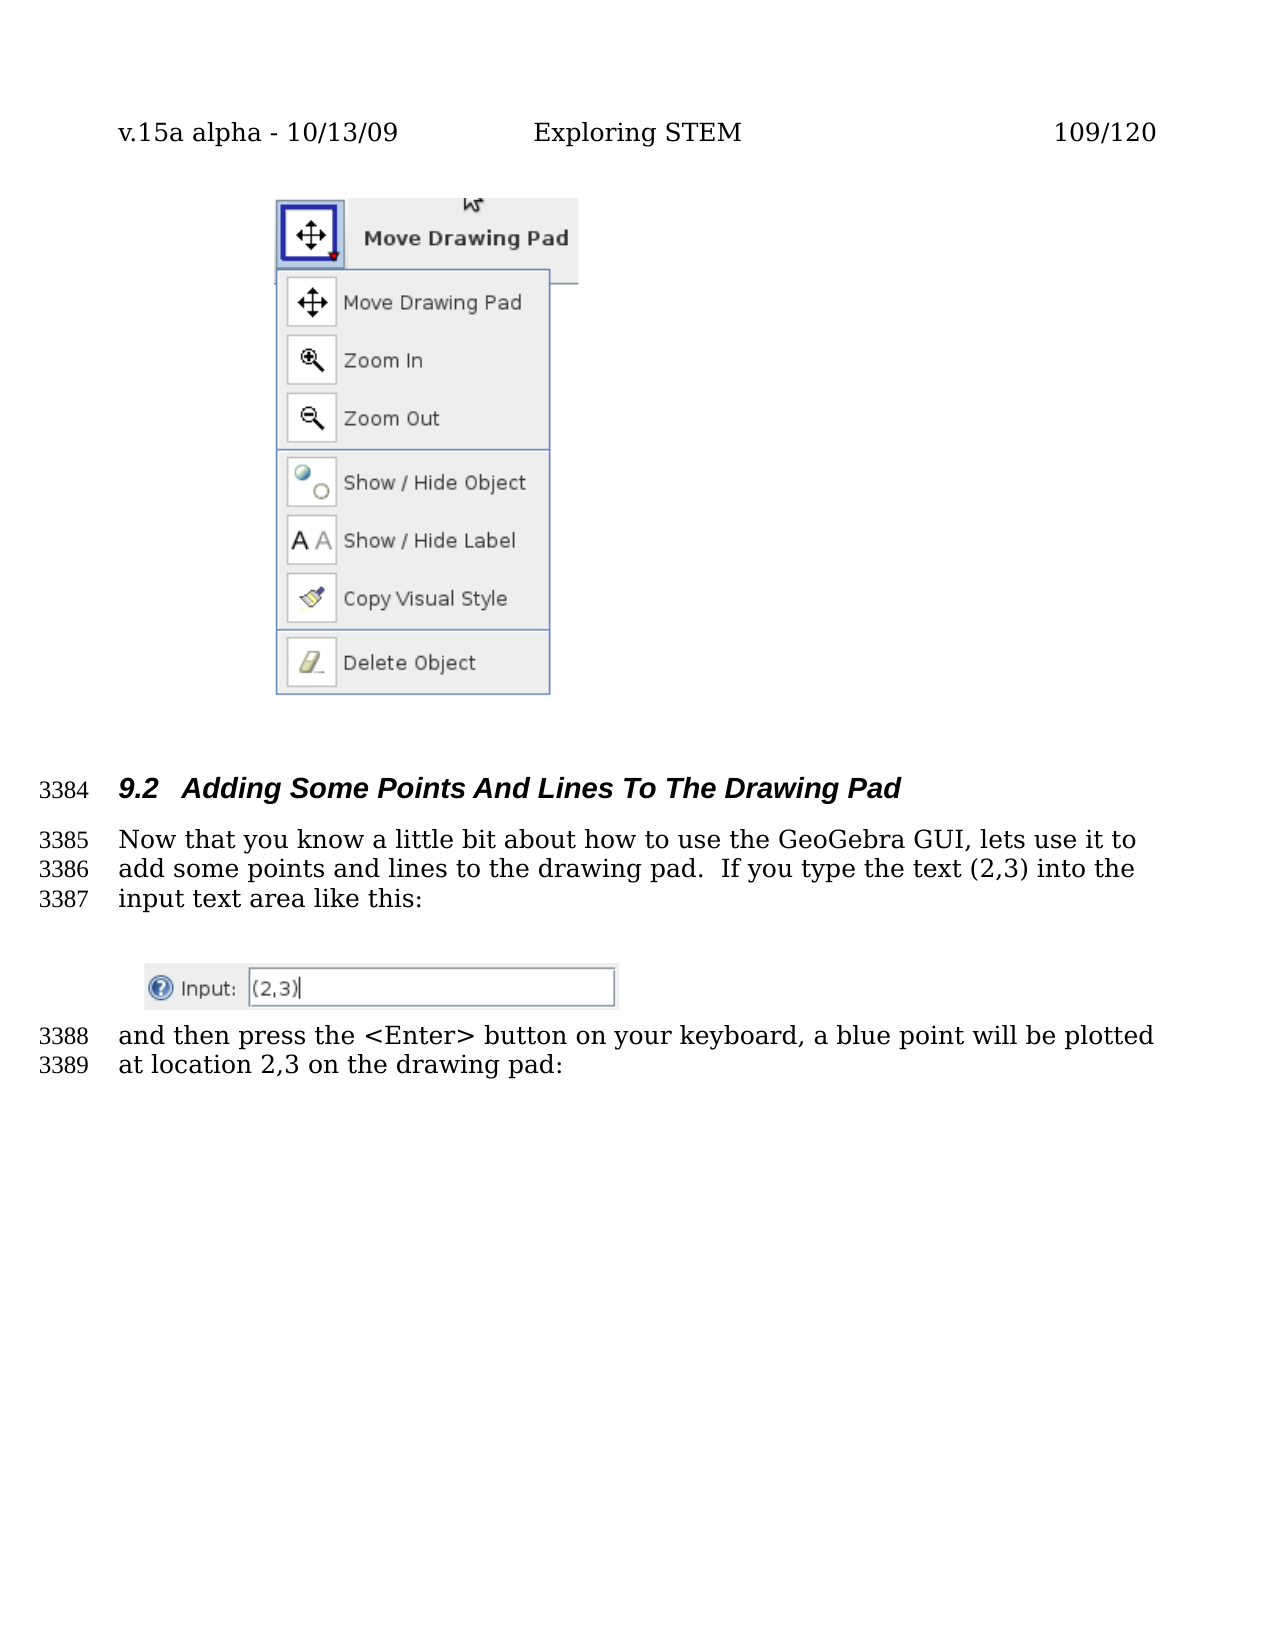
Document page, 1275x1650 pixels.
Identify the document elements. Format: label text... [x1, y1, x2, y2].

text and then press the <Enter> button on your keyboard, a blue point will be plotted at location 2,3 on the drawing pad: [118, 1021, 1157, 1079]
subtitle Adding Some Points And Lines To The Drawing Pad [118, 771, 1157, 804]
text Now that you know a little bit about how to use the GeoGebra GUI, lets use it to add some points and lines to the drawing pad. If you type the text (2,3) into the input text area like this: [118, 825, 1157, 913]
picture [273, 198, 579, 703]
picture [144, 963, 620, 1010]
